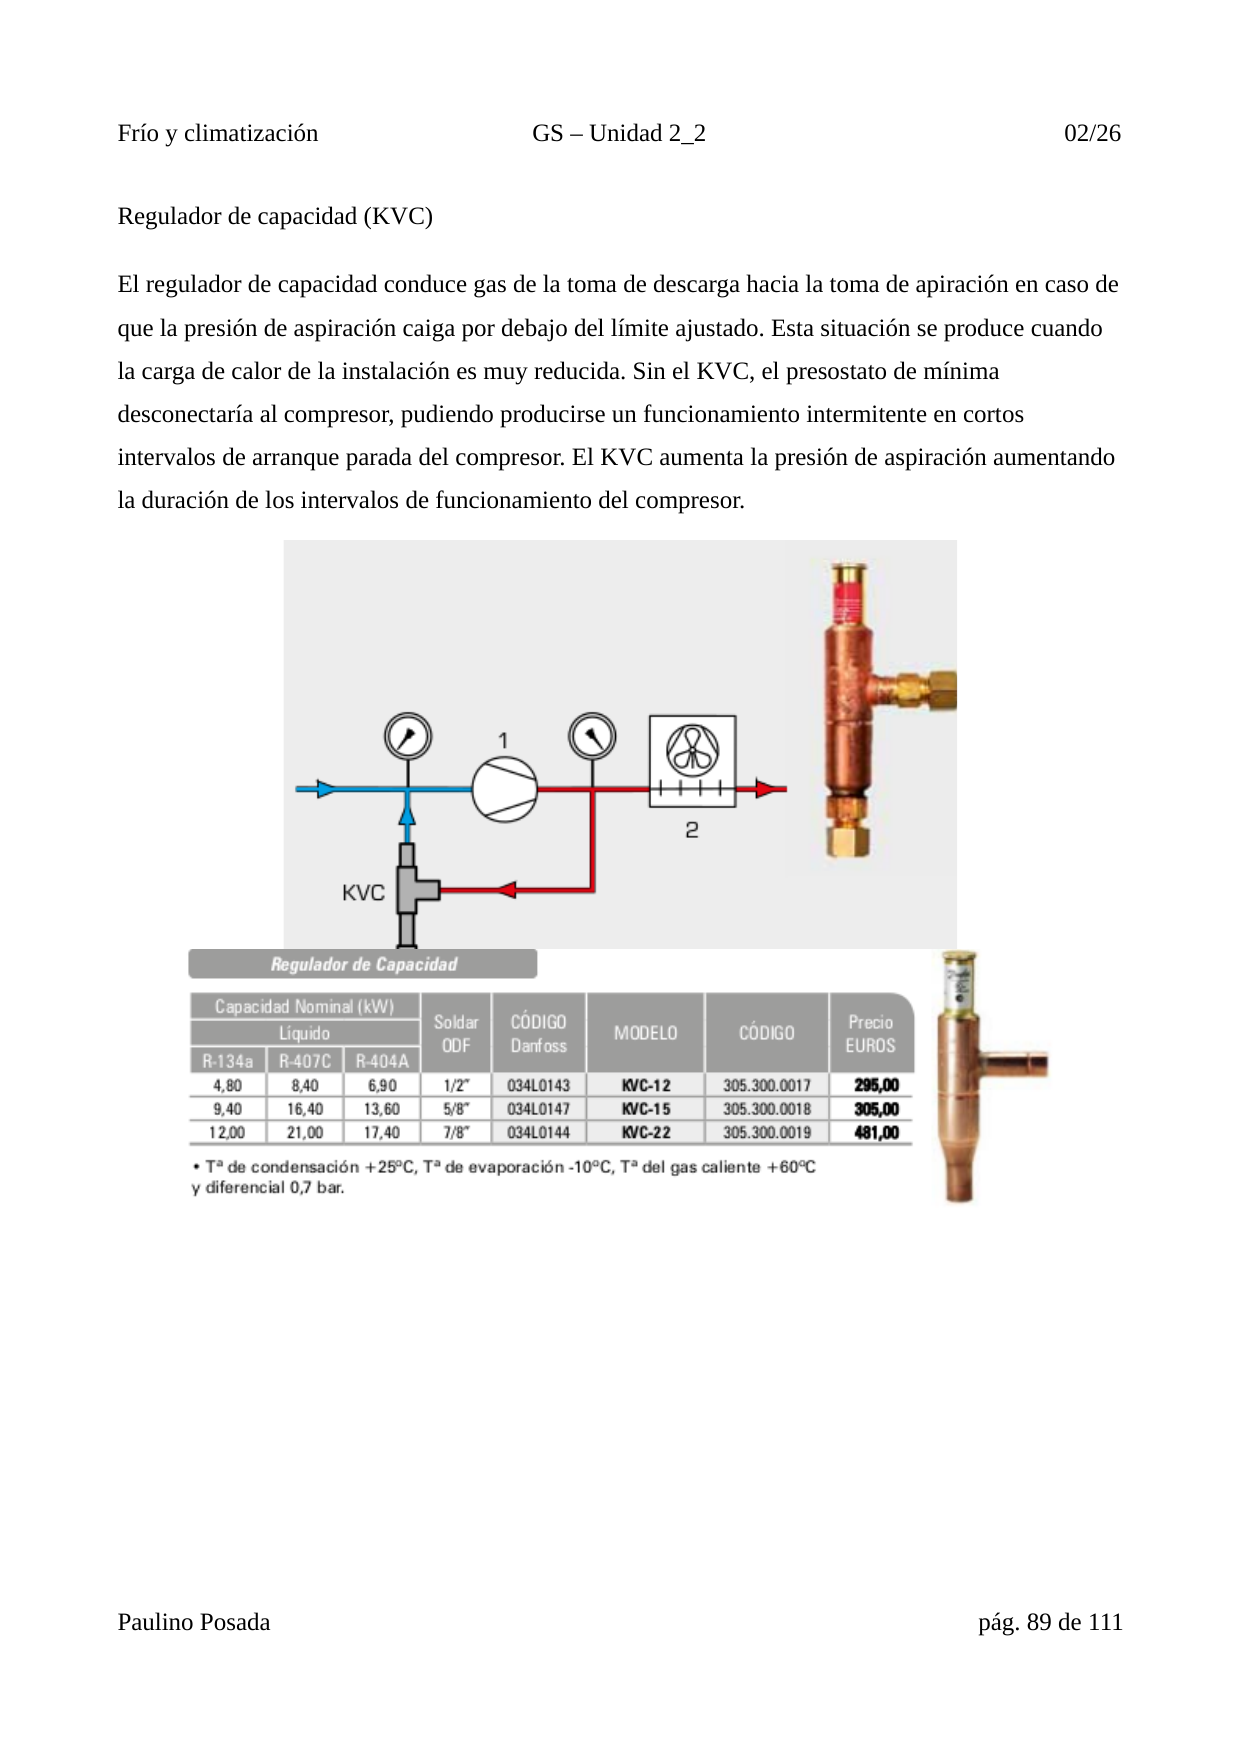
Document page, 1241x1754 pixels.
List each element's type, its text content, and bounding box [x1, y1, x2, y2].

picture [184, 540, 1057, 1223]
text Regulador de capacidad (KVC) [117, 201, 1123, 230]
text El regulador de capacidad conduce gas de la toma de descarga hacia la toma de apiración en caso de que la presión de aspiración caiga por debajo del límite ajustado. Esta situación se produce cuando la carga de calor de la instalación es muy reducida. Sin el KVC, el presostato de mínima desconectaría al compresor, pudiendo producirse un funcionamiento intermitente en cortos intervalos de arranque parada del compresor. El KVC aumenta la presión de aspiración aumentando la duración de los intervalos de funcionamiento del compresor. [117, 269, 1123, 514]
